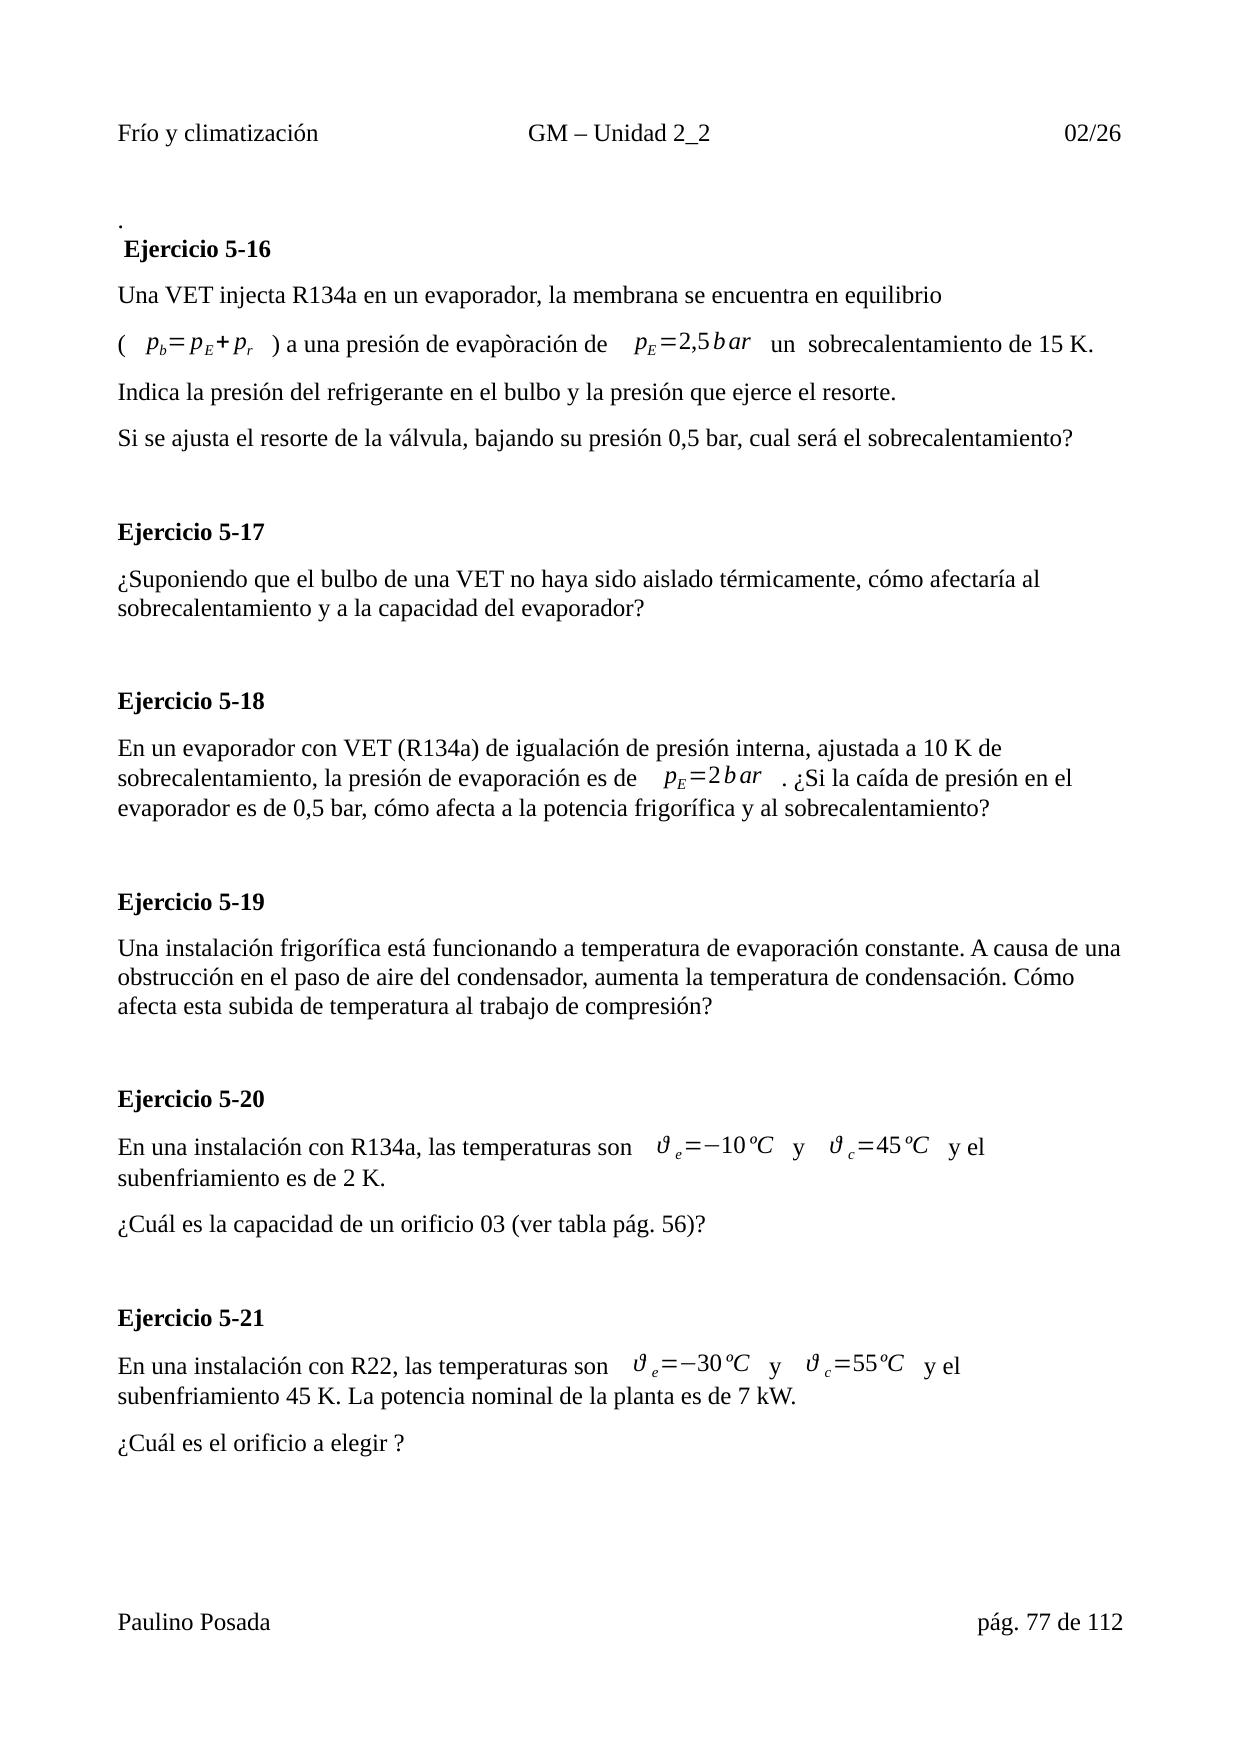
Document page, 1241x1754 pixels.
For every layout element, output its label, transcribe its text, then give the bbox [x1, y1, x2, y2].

text () a una presión de evapòración de un sobrecalentamiento de 15 K. [117, 327, 1123, 359]
text Indica la presión del refrigerante en el bulbo y la presión que ejerce el resorte. [117, 377, 1123, 406]
text Ejercicio 5-20 [117, 1084, 1123, 1113]
text Ejercicio 5-19 [117, 887, 1123, 915]
text . [5, 205, 1123, 234]
text Ejercicio 5-18 [117, 686, 1123, 715]
text ¿Cuál es el orificio a elegir ? [117, 1428, 1123, 1457]
text Ejercicio 5-17 [117, 517, 1123, 546]
text En un evaporador con VET (R134a) de igualación de presión interna, ajustada a 10 K de sobrecalentamiento, la presión de evaporación es de . ¿Si la caída de presión en el evaporador es de 0,5 bar, cómo afecta a la potencia frigorífica y al sobrecalentamiento? [117, 733, 1123, 822]
text ¿Cuál es la capacidad de un orificio 03 (ver tabla pág. 56)? [117, 1209, 1123, 1238]
text ¿Suponiendo que el bulbo de una VET no haya sido aislado térmicamente, cómo afectaría al sobrecalentamiento y a la capacidad del evaporador? [117, 564, 1123, 621]
text Una VET injecta R134a en un evaporador, la membrana se encuentra en equilibrio [117, 281, 1123, 309]
text Ejercicio 5-21 [117, 1303, 1123, 1332]
text En una instalación con R22, las temperaturas son y y el subenfriamiento 45 K. La potencia nominal de la planta es de 7 kW. [117, 1350, 1123, 1410]
text Si se ajusta el resorte de la válvula, bajando su presión 0,5 bar, cual será el sobrecalentamiento? [117, 423, 1123, 452]
text Una instalación frigorífica está funcionando a temperatura de evaporación constante. A causa de una obstrucción en el paso de aire del condensador, aumenta la temperatura de condensación. Cómo afecta esta subida de temperatura al trabajo de compresión? [117, 933, 1123, 1019]
text En una instalación con R134a, las temperaturas son y y el subenfriamiento es de 2 K. [117, 1131, 1123, 1191]
text Ejercicio 5-16 [5, 234, 1123, 263]
